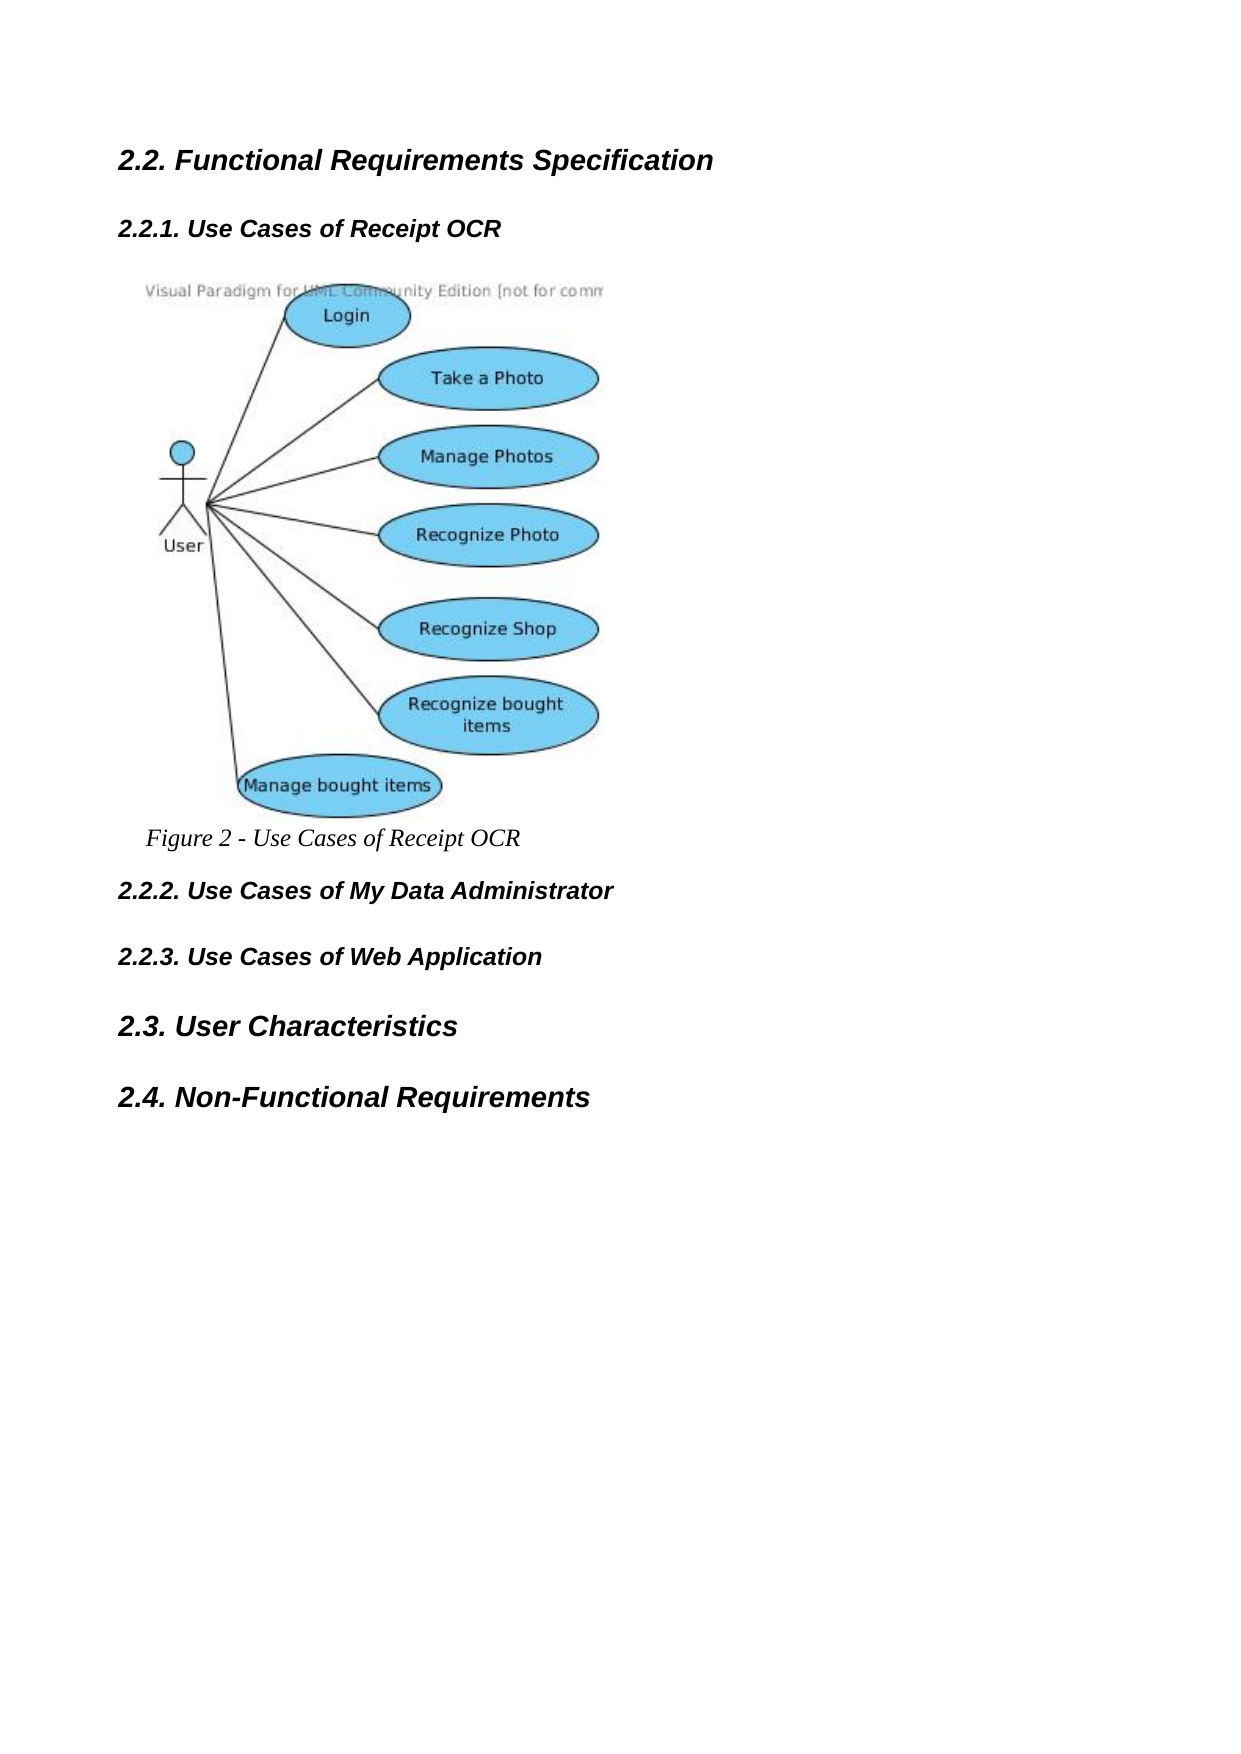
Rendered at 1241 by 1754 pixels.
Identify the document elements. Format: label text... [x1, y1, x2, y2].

subtitle 2.2.1. Use Cases of Receipt OCR [118, 214, 1122, 243]
subtitle 2.2.2. Use Cases of My Data Administrator [118, 876, 1122, 905]
text Figure 2 - Use Cases of Receipt OCR [146, 823, 603, 851]
subtitle 2.2. Functional Requirements Specification [118, 143, 1122, 177]
subtitle 2.4. Non-Functional Requirements [118, 1079, 1122, 1113]
subtitle 2.2.3. Use Cases of Web Application [118, 942, 1122, 971]
picture [145, 282, 604, 823]
subtitle 2.3. User Characteristics [118, 1008, 1122, 1042]
